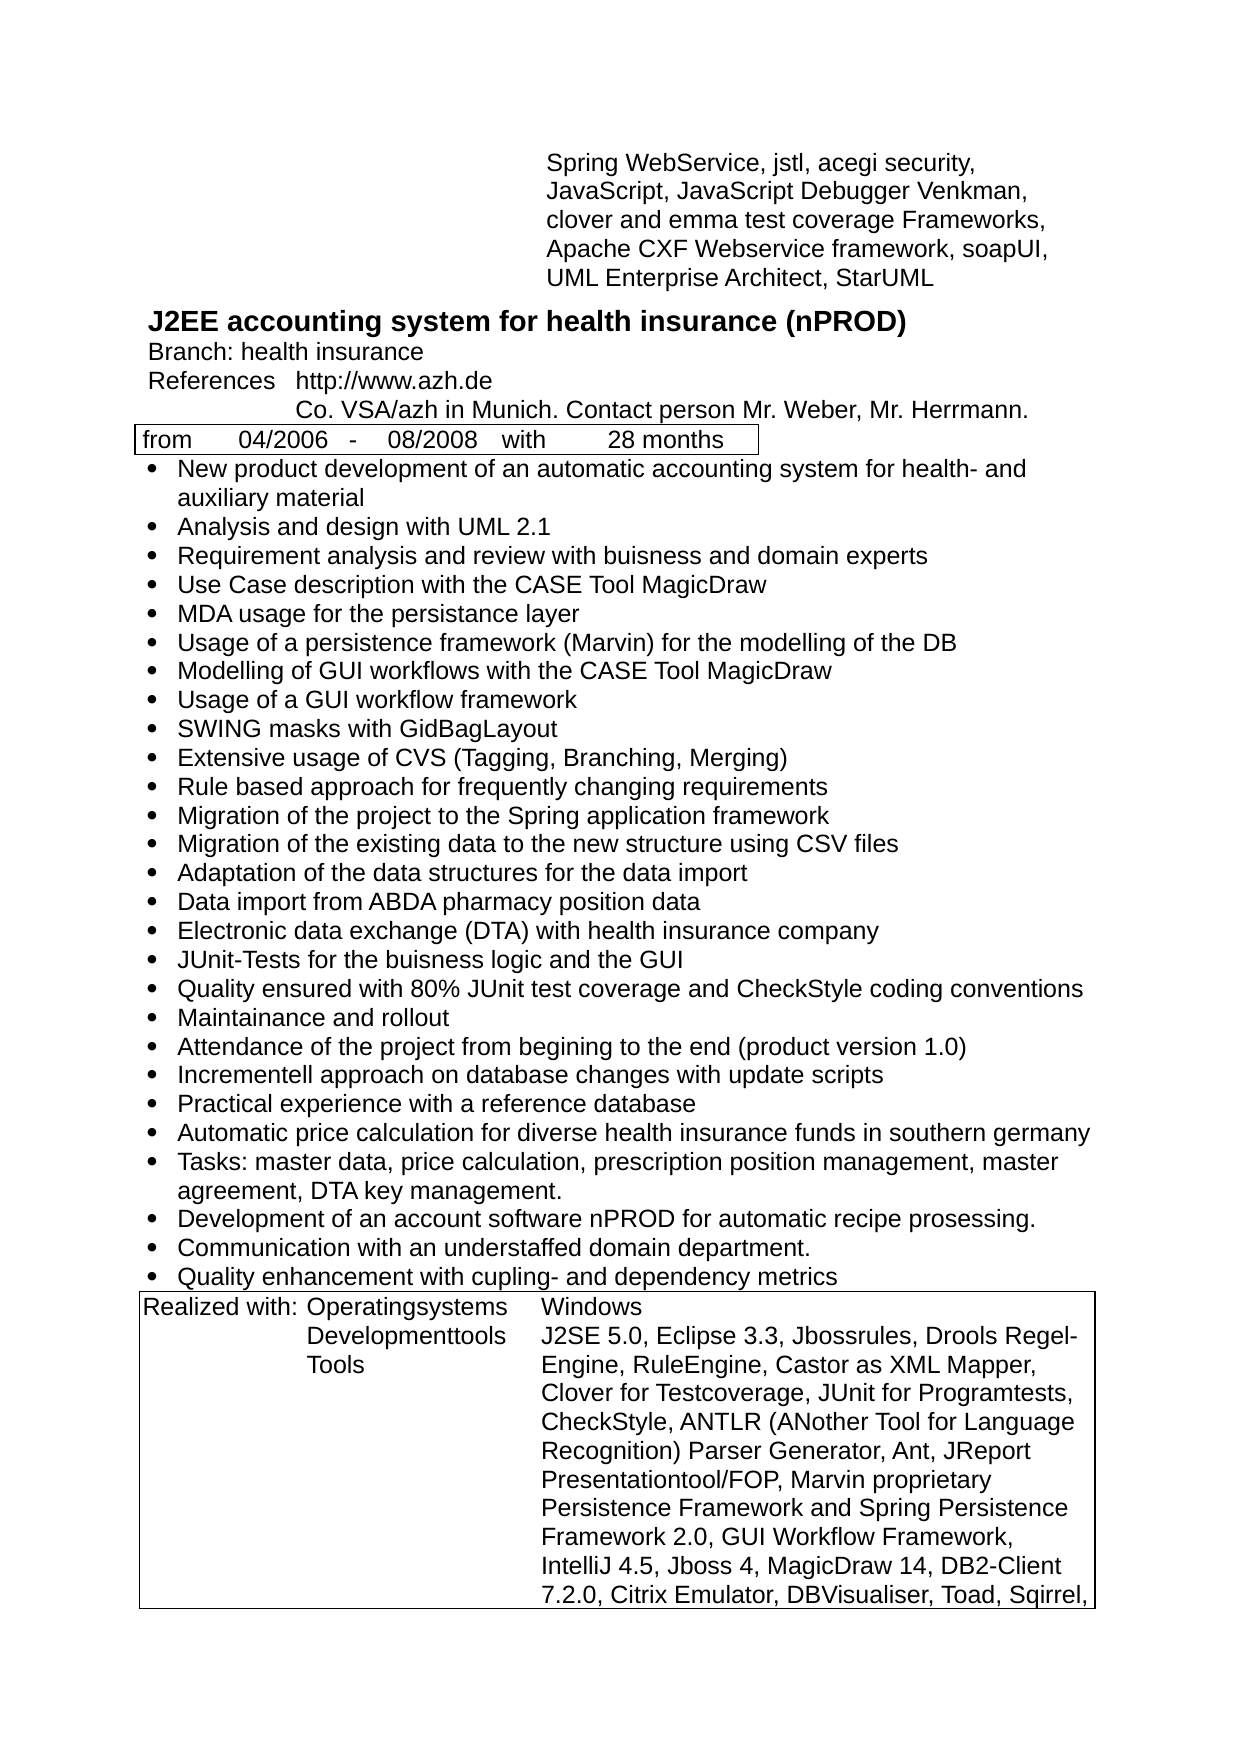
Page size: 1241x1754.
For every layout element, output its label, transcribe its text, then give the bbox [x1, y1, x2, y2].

list Rule based approach for frequently changing requirements [148, 772, 1104, 801]
list Requirement analysis and review with buisness and domain experts [148, 541, 1104, 570]
list Extensive usage of CVS (Tagging, Branching, Merging) [148, 743, 1104, 772]
list Use Case description with the CASE Tool MagicDraw [148, 570, 1104, 599]
list Usage of a persistence framework (Marvin) for the modelling of the DB [148, 627, 1104, 656]
table_cell [309, 148, 543, 291]
list MDA usage for the persistance layer [148, 599, 1104, 627]
list Tasks: master data, price calculation, prescription position management, master agreement, DTA key management. [148, 1147, 1104, 1204]
text Branch: health insurance [148, 337, 1104, 366]
table_header 08/2008 [380, 425, 494, 453]
list Attendance of the project from begining to the end (product version 1.0) [148, 1031, 1104, 1060]
table_header 04/2006 [231, 425, 341, 453]
table_cell [145, 148, 309, 291]
list Data import from ABDA pharmacy position data [148, 887, 1104, 916]
table_cell J2SE 5.0, Eclipse 3.3, Jbossrules, Drools Regel-Engine, RuleEngine, Castor as XML Mapper, Clover for Testcoverage, JUnit for Programtests, CheckStyle, ANTLR (ANother Tool for Language Recognition) Parser Generator, Ant, JReport Presentationtool/FOP, Marvin proprietary Persistence Framework and Spring Persistence Framework 2.0, GUI Workflow Framework, IntelliJ 4.5, Jboss 4, MagicDraw 14, DB2-Client 7.2.0, Citrix Emulator, DBVisualiser, Toad, Sqirrel, [538, 1321, 1094, 1608]
list Quality ensured with 80% JUnit test coverage and CheckStyle coding conventions [148, 974, 1104, 1003]
list Analysis and design with UML 2.1 [148, 512, 1104, 541]
list Development of an account software nPROD for automatic recipe prosessing. [148, 1204, 1104, 1233]
list Quality enhancement with cupling- and dependency metrics [148, 1262, 1104, 1291]
list JUnit-Tests for the buisness logic and the GUI [148, 945, 1104, 974]
list Electronic data exchange (DTA) with health insurance company [148, 916, 1104, 945]
table_header with [494, 425, 600, 453]
table_header Realized with: [140, 1292, 303, 1321]
table_header 28 months [600, 425, 758, 453]
table_cell [140, 1321, 303, 1608]
list Practical experience with a reference database [148, 1089, 1104, 1118]
table_header - [341, 425, 380, 453]
subtitle J2EE accounting system for health insurance (nPROD) [148, 304, 1104, 337]
list Modelling of GUI workflows with the CASE Tool MagicDraw [148, 656, 1104, 685]
text References http://www.azh.de [148, 366, 1104, 395]
text Co. VSA/azh in Munich. Contact person Mr. Weber, Mr. Herrmann. [221, 395, 1104, 424]
table_cell Spring WebService, jstl, acegi security, JavaScript, JavaScript Debugger Venkman, clover and emma test coverage Frameworks, Apache CXF Webservice framework, soapUI, UML Enterprise Architect, StarUML [543, 148, 1089, 291]
list Communication with an understaffed domain department. [148, 1233, 1104, 1262]
list Automatic price calculation for diverse health insurance funds in southern germany [148, 1118, 1104, 1147]
list SWING masks with GidBagLayout [148, 714, 1104, 743]
list Adaptation of the data structures for the data import [148, 858, 1104, 887]
list Migration of the existing data to the new structure using CSV files [148, 829, 1104, 858]
list Maintainance and rollout [148, 1003, 1104, 1031]
list Incrementell approach on database changes with update scripts [148, 1060, 1104, 1089]
table_header from [136, 425, 231, 453]
table_header Windows [538, 1292, 1094, 1321]
table_cell Developmenttools Tools [303, 1321, 538, 1608]
table_header Operatingsystems [303, 1292, 538, 1321]
list New product development of an automatic accounting system for health- and auxiliary material [148, 454, 1104, 512]
list Usage of a GUI workflow framework [148, 685, 1104, 714]
list Migration of the project to the Spring application framework [148, 801, 1104, 829]
